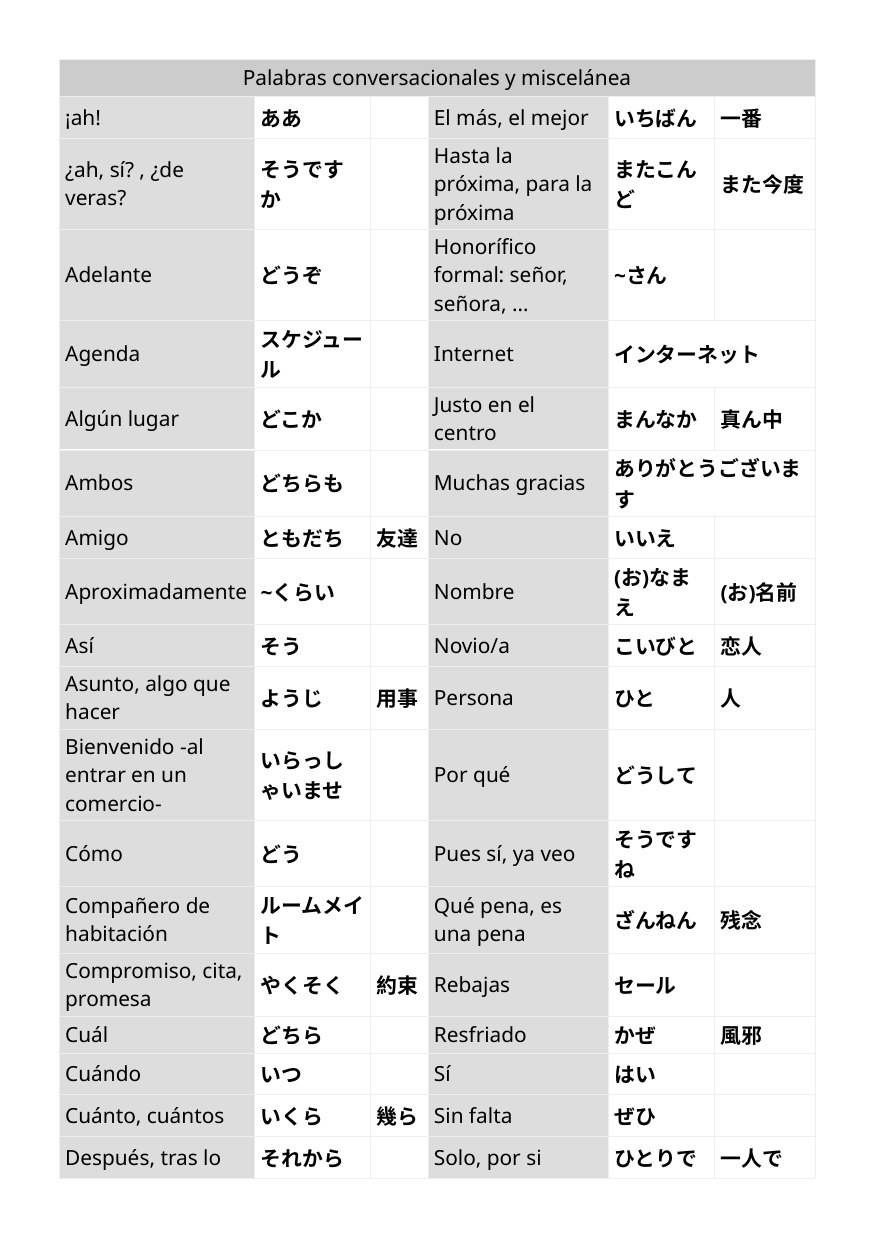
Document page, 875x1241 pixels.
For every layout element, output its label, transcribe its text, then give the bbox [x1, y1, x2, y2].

table_cell ありがとうございます [609, 451, 815, 516]
table_cell [715, 730, 815, 820]
table_cell インターネット [609, 321, 815, 387]
table_cell Hasta la próxima, para la próxima [429, 139, 608, 229]
table_cell Algún lugar [60, 388, 254, 449]
table_cell Sin falta [429, 1095, 608, 1136]
table_cell いつ [255, 1054, 370, 1094]
table_cell Nombre [429, 559, 608, 624]
table_cell Asunto, algo que hacer [60, 667, 254, 729]
table_cell Qué pena, es una pena [429, 887, 608, 953]
table_cell [371, 1017, 428, 1053]
table_cell ようじ [255, 667, 370, 729]
table_cell [371, 1137, 428, 1178]
table_cell またこんど [609, 139, 714, 229]
table_cell [715, 954, 815, 1016]
table_cell ひと [609, 667, 714, 729]
table_cell Resfriado [429, 1017, 608, 1053]
table_cell 友達 [371, 517, 428, 558]
table_cell 一人で [715, 1137, 815, 1178]
table_cell また今度 [715, 139, 815, 229]
table_cell 幾ら [371, 1095, 428, 1136]
table_cell Sí [429, 1054, 608, 1094]
table_cell [371, 887, 428, 953]
table_cell [371, 451, 428, 516]
table_cell Cómo [60, 821, 254, 886]
table_cell 残念 [715, 887, 815, 953]
table_cell 一番 [715, 97, 815, 138]
table_cell Rebajas [429, 954, 608, 1016]
table_cell [715, 821, 815, 886]
table_cell ~くらい [255, 559, 370, 624]
table_cell [715, 1095, 815, 1136]
table_cell まんなか [609, 388, 714, 449]
table_cell [371, 625, 428, 666]
table_cell いいえ [609, 517, 714, 558]
table_cell Compromiso, cita, promesa [60, 954, 254, 1016]
table_cell 人 [715, 667, 815, 729]
table_cell ざんねん [609, 887, 714, 953]
table_cell [371, 230, 428, 320]
table_cell Novio/a [429, 625, 608, 666]
table_cell Así [60, 625, 254, 666]
table_cell 約束 [371, 954, 428, 1016]
table_cell Cuánto, cuántos [60, 1095, 254, 1136]
table_cell どう [255, 821, 370, 886]
table_cell ああ [255, 97, 370, 138]
table_cell Compañero de habitación [60, 887, 254, 953]
table_cell やくそく [255, 954, 370, 1016]
table_cell ¡ah! [60, 97, 254, 138]
table_cell どちら [255, 1017, 370, 1053]
table_cell それから [255, 1137, 370, 1178]
table_cell Aproximadamente [60, 559, 254, 624]
table_cell Ambos [60, 451, 254, 516]
table_cell ルームメイト [255, 887, 370, 953]
table_cell Bienvenido -al entrar en un comercio- [60, 730, 254, 820]
table_cell Internet [429, 321, 608, 387]
table_cell そうですね [609, 821, 714, 886]
table_cell 風邪 [715, 1017, 815, 1053]
table_cell Justo en el centro [429, 388, 608, 449]
table_cell 恋人 [715, 625, 815, 666]
table_cell [371, 321, 428, 387]
table_cell (お)名前 [715, 559, 815, 624]
table_cell Solo, por si [429, 1137, 608, 1178]
table_cell [715, 1054, 815, 1094]
table_cell (お)なまえ [609, 559, 714, 624]
table_cell どちらも [255, 451, 370, 516]
table_cell [715, 517, 815, 558]
table_cell どこか [255, 388, 370, 449]
table_cell ¿ah, sí? , ¿de veras? [60, 139, 254, 229]
table_cell [371, 97, 428, 138]
table_cell [371, 388, 428, 449]
table_cell [371, 730, 428, 820]
table_cell [715, 230, 815, 320]
table_cell はい [609, 1054, 714, 1094]
table_cell Muchas gracias [429, 451, 608, 516]
table_cell El más, el mejor [429, 97, 608, 138]
table_cell [371, 821, 428, 886]
table_cell Honorífico formal: señor, señora, … [429, 230, 608, 320]
table_cell どうして [609, 730, 714, 820]
table_cell 真ん中 [715, 388, 815, 449]
table_cell Persona [429, 667, 608, 729]
table_cell いらっしゃいませ [255, 730, 370, 820]
table_cell [371, 1054, 428, 1094]
table_cell スケジュール [255, 321, 370, 387]
table_cell ぜひ [609, 1095, 714, 1136]
table_cell ひとりで [609, 1137, 714, 1178]
table_cell そうですか [255, 139, 370, 229]
table_cell こいびと [609, 625, 714, 666]
table_cell Por qué [429, 730, 608, 820]
table_cell Pues sí, ya veo [429, 821, 608, 886]
table_cell かぜ [609, 1017, 714, 1053]
table_cell セール [609, 954, 714, 1016]
table_cell Cuál [60, 1017, 254, 1053]
table_cell No [429, 517, 608, 558]
table_cell Agenda [60, 321, 254, 387]
table_cell Después, tras lo [60, 1137, 254, 1178]
table_cell Cuándo [60, 1054, 254, 1094]
table_cell そう [255, 625, 370, 666]
table_cell [371, 559, 428, 624]
table_cell 用事 [371, 667, 428, 729]
table_cell ~さん [609, 230, 714, 320]
table_cell いちばん [609, 97, 714, 138]
table_cell どうぞ [255, 230, 370, 320]
table_cell Amigo [60, 517, 254, 558]
table_header Palabras conversacionales y miscelánea [60, 60, 815, 96]
table_cell [371, 139, 428, 229]
table_cell ともだち [255, 517, 370, 558]
table_cell Adelante [60, 230, 254, 320]
table_cell いくら [255, 1095, 370, 1136]
